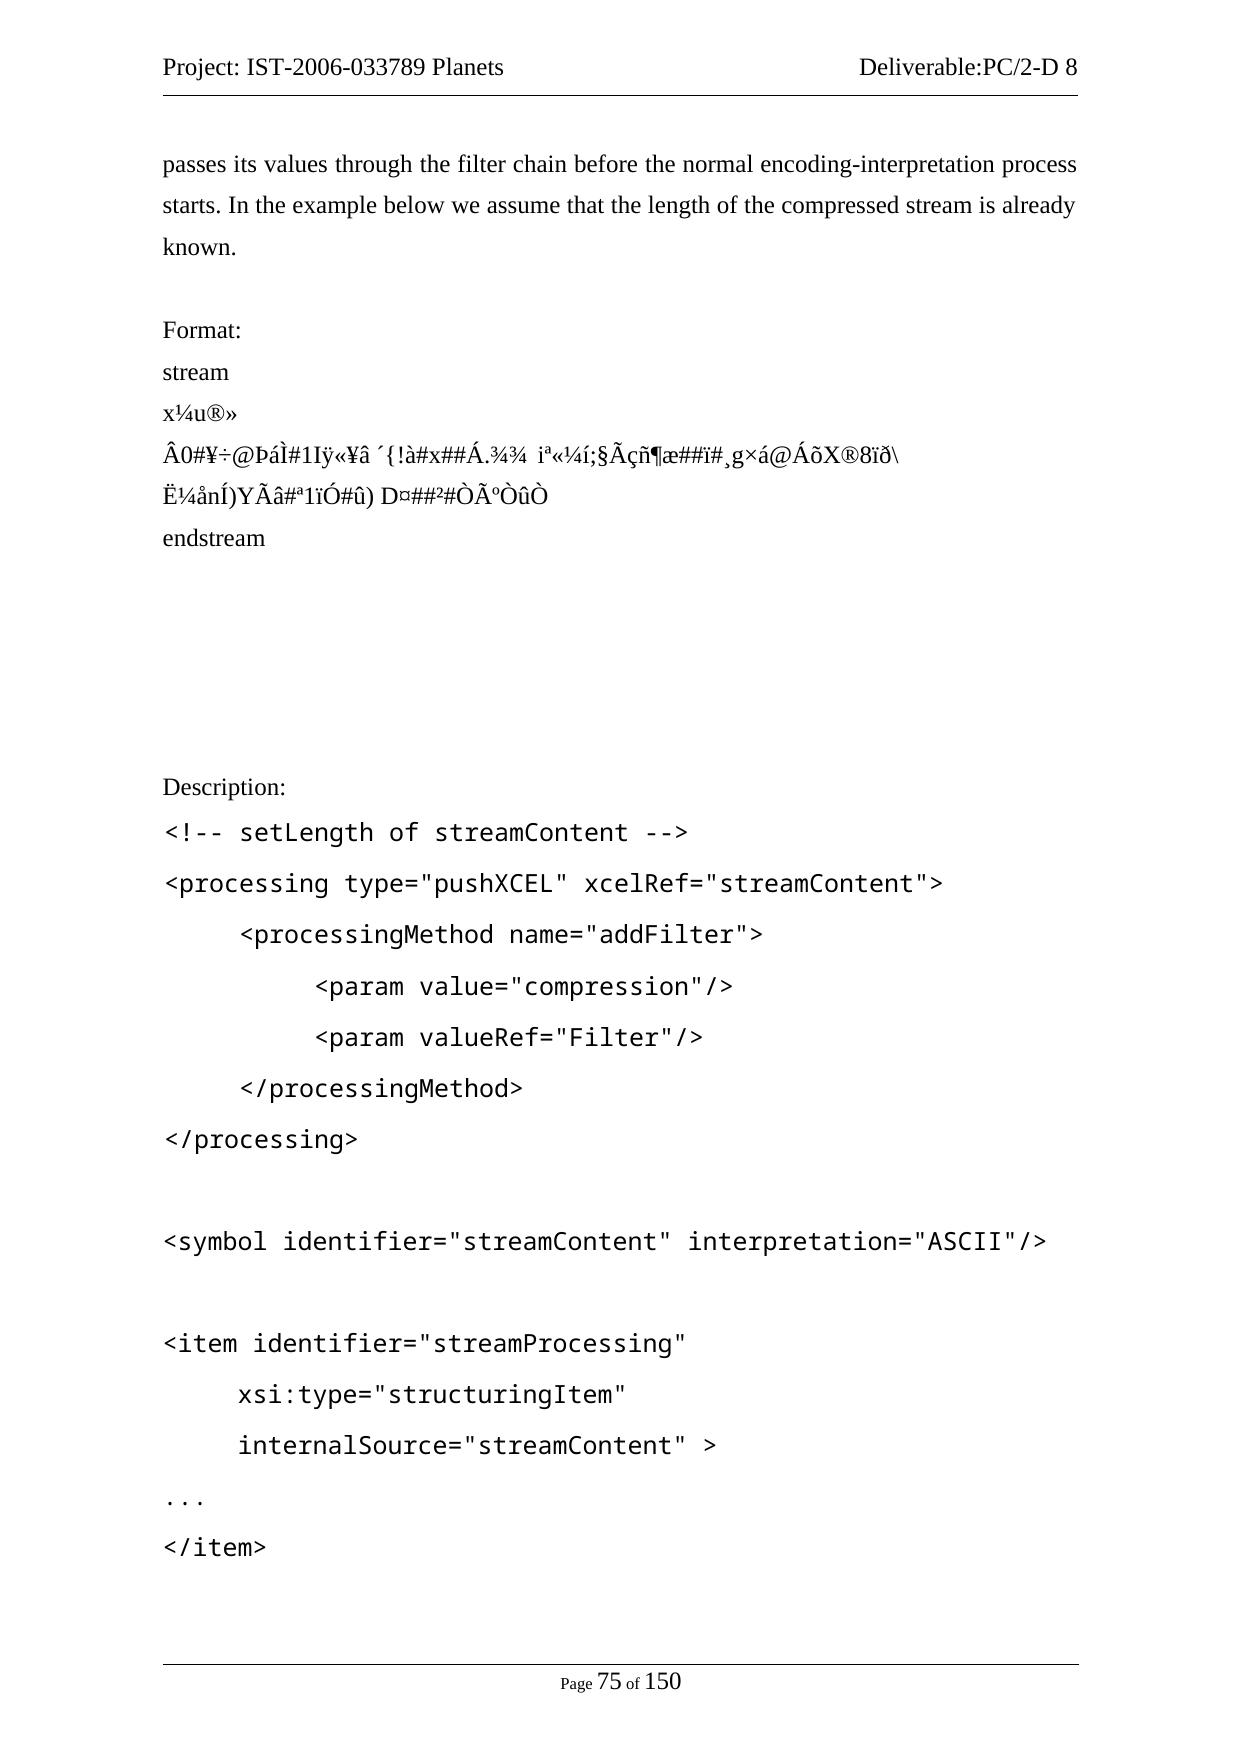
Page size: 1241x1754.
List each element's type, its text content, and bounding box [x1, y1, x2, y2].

text Format: [162, 316, 1078, 344]
text </processing> [164, 1121, 1078, 1155]
text <symbol identifier="streamContent" interpretation="ASCII"/> [162, 1223, 1078, 1257]
text passes its values through the filter chain before the normal encoding-interpretation process starts. In the example below we assume that the length of the compressed stream is already known. [162, 150, 1078, 261]
text <param valueRef="Filter"/> [164, 1019, 1078, 1053]
text <processingMethod name="addFilter"> [164, 917, 1078, 951]
text </item> [162, 1529, 1078, 1564]
text Description: [162, 773, 1078, 801]
text </processingMethod> [164, 1070, 1078, 1104]
text ... [162, 1478, 1078, 1513]
text stream [162, 358, 1078, 386]
text endstream [162, 524, 1078, 552]
text x¼u®» [162, 399, 1078, 427]
text <processing type="pushXCEL" xcelRef="streamContent"> [164, 866, 1078, 900]
text Â0#¥÷@ÞáÌ#1Iÿ«¥â ´{!à#x##Á.¾¾ iª«¼í;§Ãçñ¶æ##ï#¸g×á@ÁõX®8ïð\Ë¼ånÍ)YÃâ#ª1ïÓ#û) D¤##²#ÒÃºÒûÒ [162, 441, 1078, 510]
text <item identifier="streamProcessing" xsi:type="structuringItem" internalSource="streamContent" > [162, 1325, 1078, 1462]
text <param value="compression"/> [164, 968, 1078, 1002]
text <!-- setLength of streamContent --> [164, 815, 1078, 849]
